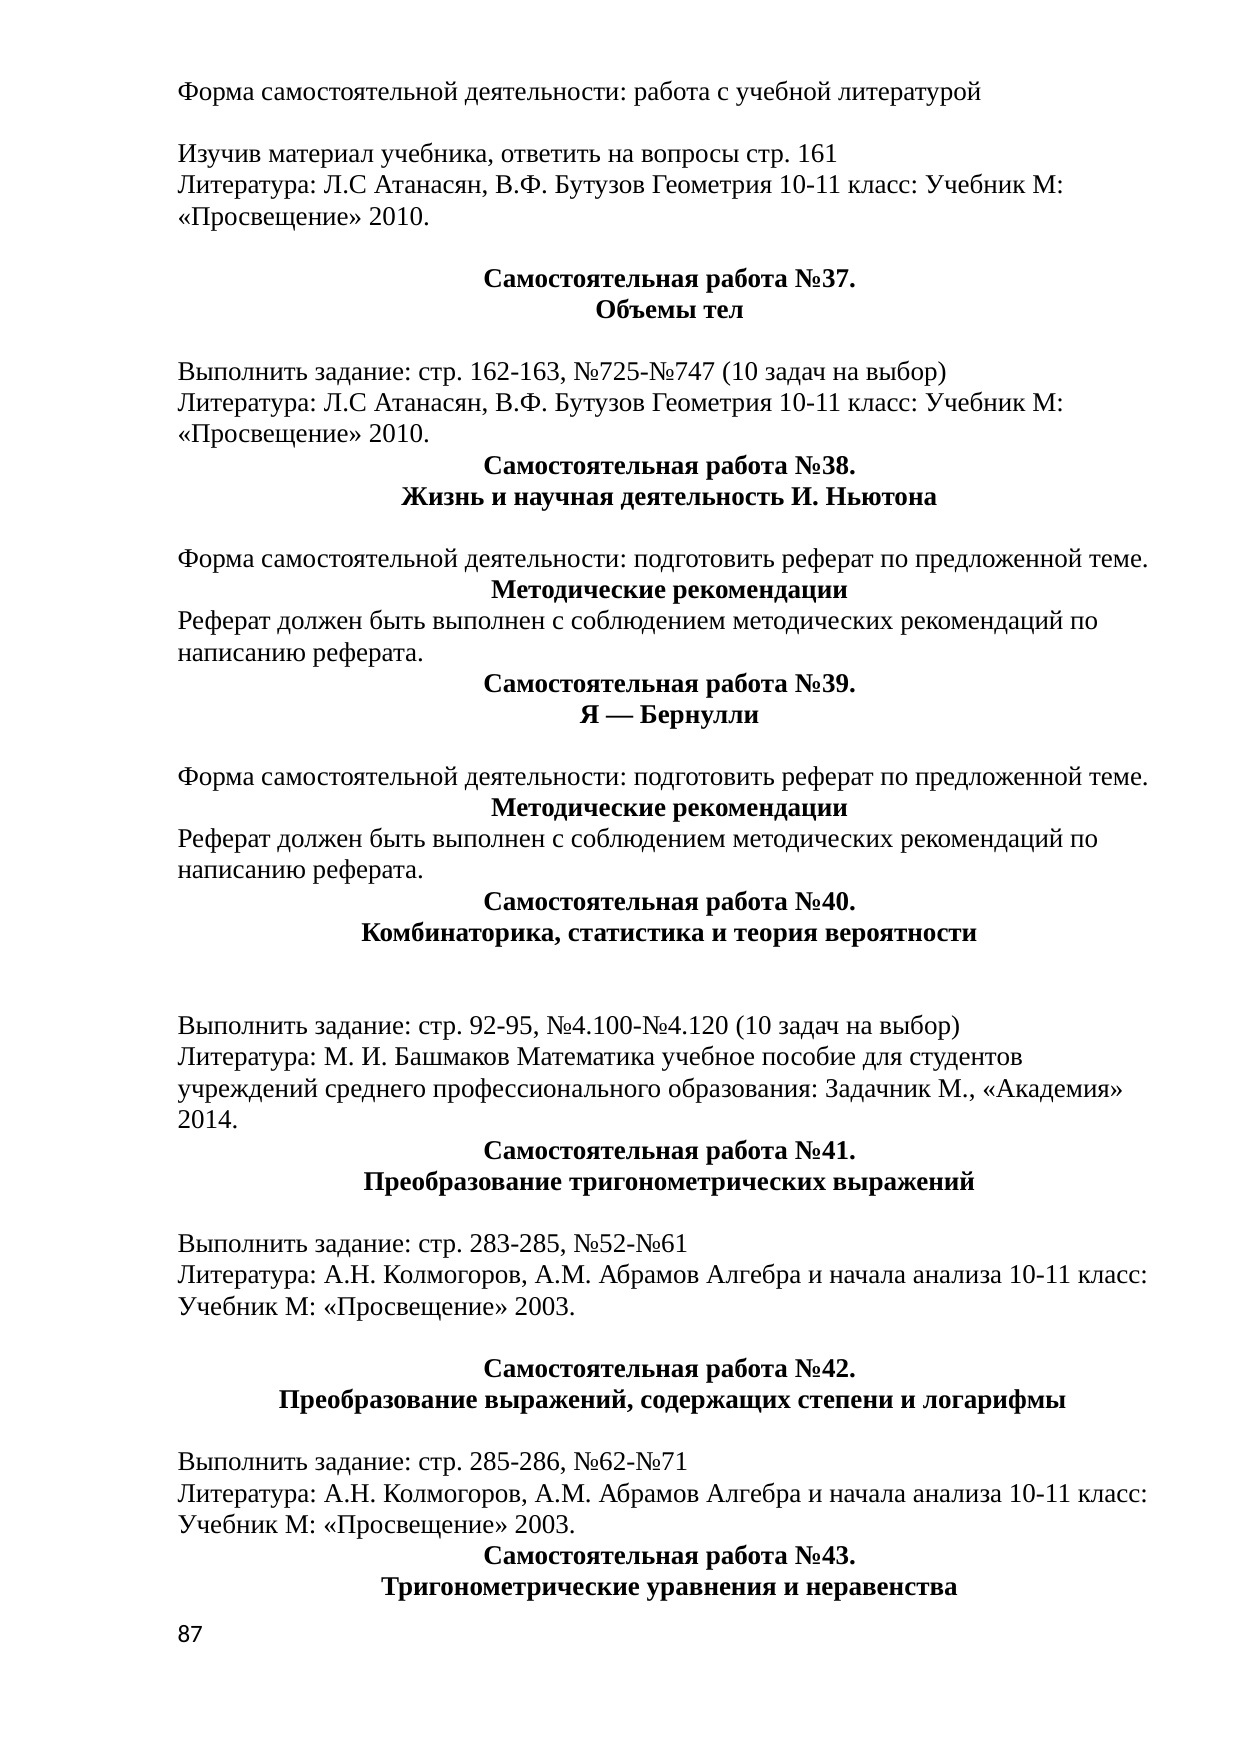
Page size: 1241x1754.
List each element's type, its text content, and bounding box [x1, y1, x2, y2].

text Выполнить задание: стр. 285-286, №62-№71 [177, 1446, 1162, 1477]
text Реферат должен быть выполнен с соблюдением методических рекомендаций по написанию реферата. [177, 604, 1162, 667]
text Я — Бернулли [177, 698, 1162, 729]
text Самостоятельная работа №38. [177, 449, 1162, 480]
text Методические рекомендации [177, 791, 1162, 822]
text Изучив материал учебника, ответить на вопросы стр. 161 [177, 137, 1162, 168]
text Методические рекомендации [177, 573, 1162, 604]
text Самостоятельная работа №40. [177, 885, 1162, 916]
text Форма самостоятельной деятельности: подготовить реферат по предложенной теме. [177, 760, 1162, 791]
text Литература: Л.С Атанасян, В.Ф. Бутузов Геометрия 10-11 класс: Учебник М: «Просвещение» 2010. [177, 386, 1162, 449]
text Комбинаторика, статистика и теория вероятности [177, 916, 1162, 947]
text Реферат должен быть выполнен с соблюдением методических рекомендаций по написанию реферата. [177, 822, 1162, 885]
text Выполнить задание: стр. 92-95, №4.100-№4.120 (10 задач на выбор) [177, 1009, 1162, 1041]
text Объемы тел [177, 293, 1162, 324]
text Форма самостоятельной деятельности: подготовить реферат по предложенной теме. [177, 542, 1162, 573]
text Самостоятельная работа №39. [177, 667, 1162, 698]
text Литература: А.Н. Колмогоров, А.М. Абрамов Алгебра и начала анализа 10-11 класс: Учебник М: «Просвещение» 2003. [177, 1258, 1162, 1321]
text Самостоятельная работа №42. [177, 1352, 1162, 1383]
text Выполнить задание: стр. 162-163, №725-№747 (10 задач на выбор) [177, 355, 1162, 386]
text Литература: Л.С Атанасян, В.Ф. Бутузов Геометрия 10-11 класс: Учебник М: «Просвещение» 2010. [177, 168, 1162, 231]
text Литература: А.Н. Колмогоров, А.М. Абрамов Алгебра и начала анализа 10-11 класс: Учебник М: «Просвещение» 2003. [177, 1477, 1162, 1539]
text Форма самостоятельной деятельности: работа с учебной литературой [177, 75, 1162, 106]
text Самостоятельная работа №37. [177, 262, 1162, 293]
text Преобразование выражений, содержащих степени и логарифмы [177, 1383, 1162, 1414]
text Литература: М. И. Башмаков Математика учебное пособие для студентов учреждений среднего профессионального образования: Задачник М., «Академия» 2014. [177, 1041, 1162, 1134]
text Тригонометрические уравнения и неравенства [177, 1570, 1162, 1601]
text Преобразование тригонометрических выражений [177, 1165, 1162, 1196]
text Самостоятельная работа №43. [177, 1539, 1162, 1570]
text Выполнить задание: стр. 283-285, №52-№61 [177, 1227, 1162, 1258]
text Самостоятельная работа №41. [177, 1134, 1162, 1165]
text Жизнь и научная деятельность И. Ньютона [177, 480, 1162, 511]
